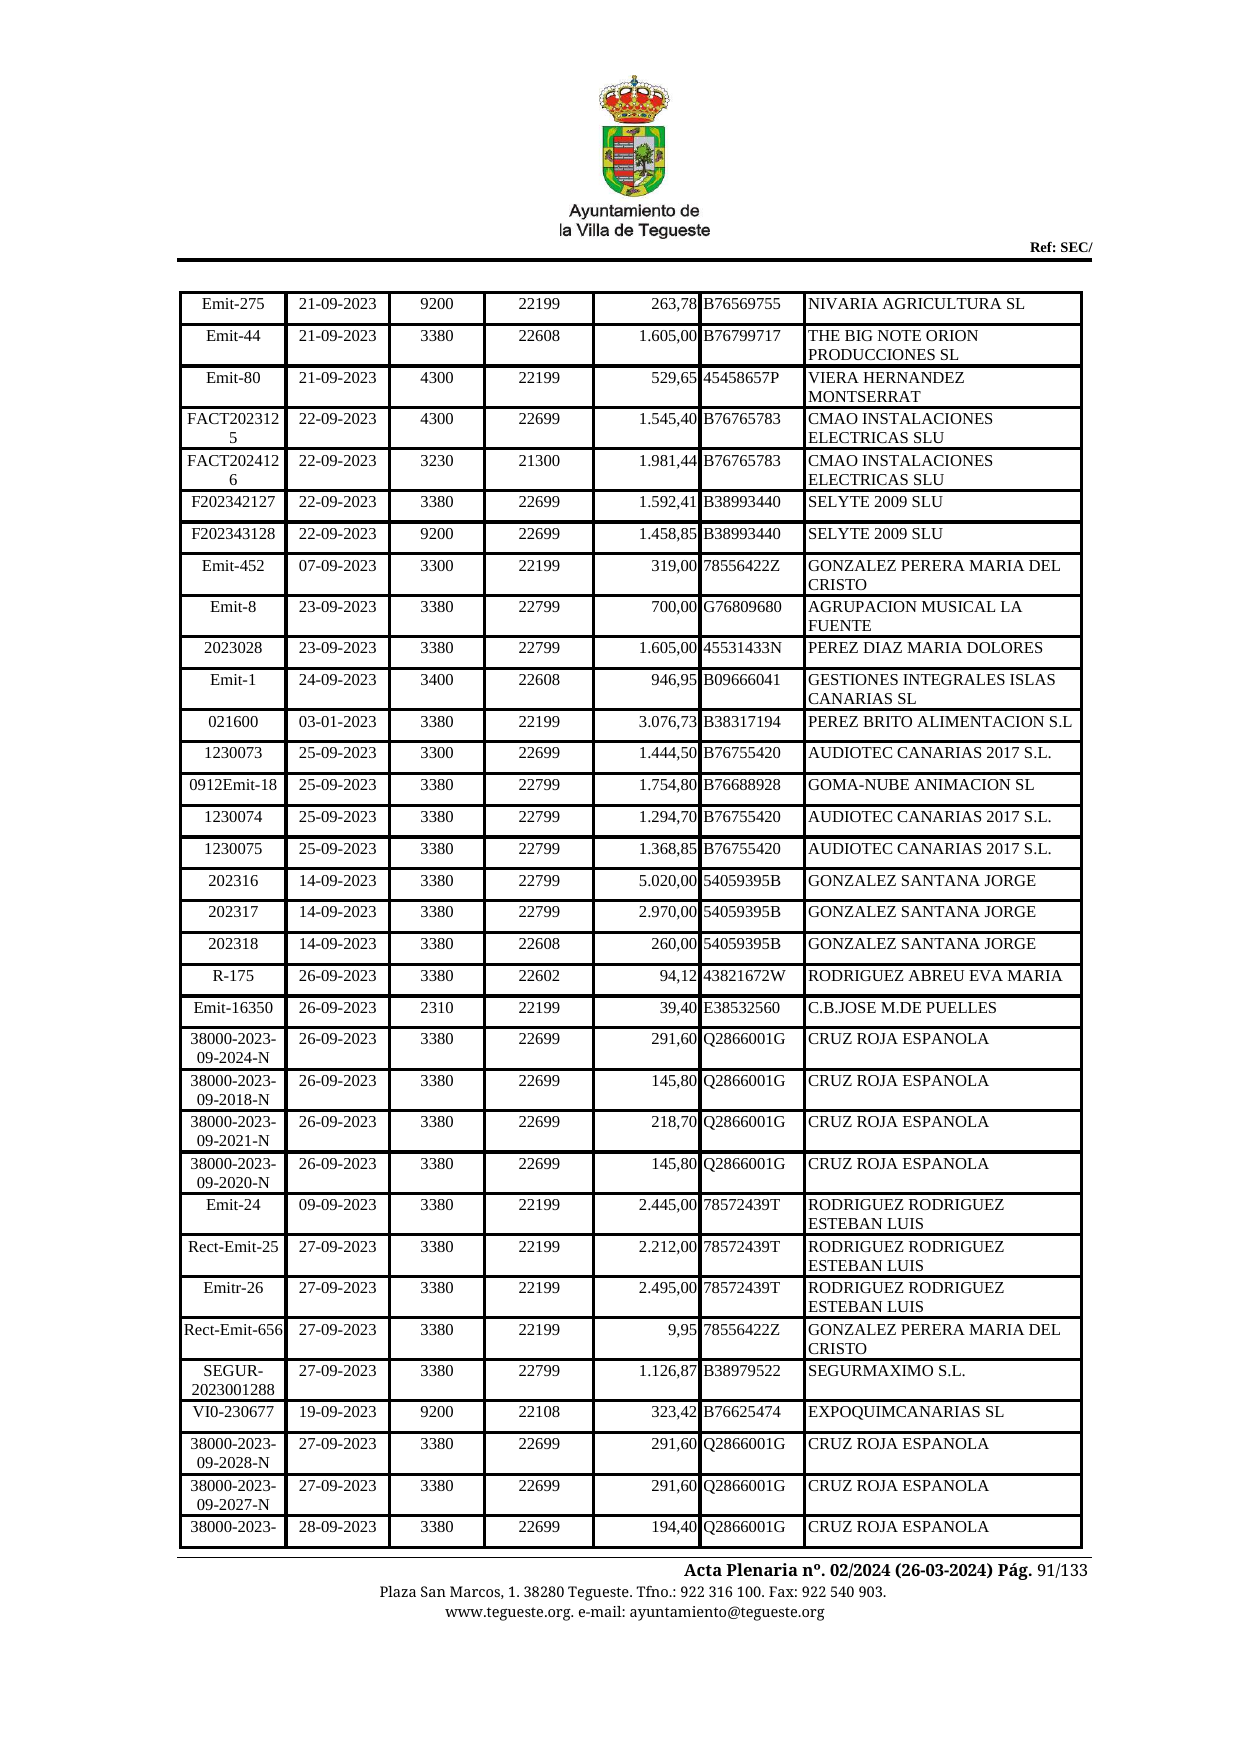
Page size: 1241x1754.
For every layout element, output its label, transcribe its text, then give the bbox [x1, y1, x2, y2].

table_cell 291,60 [595, 1029, 698, 1067]
table_cell 22199 [486, 368, 592, 406]
table_cell 22799 [486, 638, 592, 667]
table_cell Rect-Emit-25 [182, 1236, 284, 1275]
table_cell 22699 [486, 1517, 592, 1546]
table_cell RODRIGUEZ ABREU EVA MARIA [806, 966, 1080, 994]
table_cell 1.605,00 [595, 638, 698, 667]
table_cell 03-01-2023 [288, 711, 388, 740]
table_cell GONZALEZ SANTANA JORGE [806, 870, 1080, 899]
table_cell Q2866001G [702, 1112, 803, 1150]
table_cell 22699 [486, 1029, 592, 1067]
table_cell 3380 [391, 1071, 483, 1109]
table_cell Emit-8 [182, 597, 284, 635]
table_cell 54059395B [702, 934, 803, 962]
table_cell 3380 [391, 492, 483, 520]
table_cell 38000-2023-09-2024-N [182, 1029, 284, 1067]
table_cell 260,00 [595, 934, 698, 962]
table_cell 0912Emit-18 [182, 775, 284, 804]
table_cell CMAO INSTALACIONES ELECTRICAS SLU [806, 409, 1080, 447]
table_cell EXPOQUIMCANARIAS SL [806, 1402, 1080, 1431]
table_cell VI0-230677 [182, 1402, 284, 1431]
table_cell Emit-16350 [182, 998, 284, 1026]
table_cell 22199 [486, 555, 592, 594]
table_cell G76809680 [702, 597, 803, 635]
table_cell 22199 [486, 711, 592, 740]
table_cell 26-09-2023 [288, 1029, 388, 1067]
table_cell B38993440 [702, 492, 803, 520]
table_cell Q2866001G [702, 1029, 803, 1067]
table_cell 27-09-2023 [288, 1236, 388, 1275]
table_cell 38000-2023-09-2021-N [182, 1112, 284, 1150]
table_cell 78572439T [702, 1278, 803, 1316]
table_cell 07-09-2023 [288, 555, 388, 594]
table_cell 54059395B [702, 902, 803, 931]
table_cell 38000-2023-09-2028-N [182, 1434, 284, 1472]
table_cell 22699 [486, 524, 592, 552]
table_cell 202316 [182, 870, 284, 899]
table_cell 1.754,80 [595, 775, 698, 804]
table_cell 78556422Z [702, 1319, 803, 1358]
table_cell 22699 [486, 1071, 592, 1109]
table_cell 54059395B [702, 870, 803, 899]
table_cell NIVARIA AGRICULTURA SL [806, 294, 1080, 323]
table_cell 38000-2023- [182, 1517, 284, 1546]
table_cell GESTIONES INTEGRALES ISLAS CANARIAS SL [806, 670, 1080, 708]
table_cell 26-09-2023 [288, 1112, 388, 1150]
table_cell F202343128 [182, 524, 284, 552]
table_cell 24-09-2023 [288, 670, 388, 708]
table_cell 3380 [391, 597, 483, 635]
table_cell Q2866001G [702, 1434, 803, 1472]
table_cell 5.020,00 [595, 870, 698, 899]
table_cell CRUZ ROJA ESPANOLA [806, 1434, 1080, 1472]
table_cell 22699 [486, 409, 592, 447]
table_cell 22199 [486, 1278, 592, 1316]
table_cell SELYTE 2009 SLU [806, 524, 1080, 552]
table_cell F202342127 [182, 492, 284, 520]
table_cell 1.368,85 [595, 839, 698, 867]
table_cell 38000-2023-09-2018-N [182, 1071, 284, 1109]
table_cell SELYTE 2009 SLU [806, 492, 1080, 520]
table_cell CRUZ ROJA ESPANOLA [806, 1154, 1080, 1192]
table_cell 22602 [486, 966, 592, 994]
table_cell SEGUR-2023001288 [182, 1361, 284, 1399]
table_cell 700,00 [595, 597, 698, 635]
table_cell 9,95 [595, 1319, 698, 1358]
table_cell 22608 [486, 326, 592, 364]
table_cell CMAO INSTALACIONES ELECTRICAS SLU [806, 450, 1080, 489]
table_cell 3380 [391, 1154, 483, 1192]
table_cell 3300 [391, 555, 483, 594]
table_cell 2.495,00 [595, 1278, 698, 1316]
table_cell 27-09-2023 [288, 1319, 388, 1358]
table_cell 1.981,44 [595, 450, 698, 489]
table_cell 22199 [486, 998, 592, 1026]
table_cell 3380 [391, 1476, 483, 1514]
table_cell B09666041 [702, 670, 803, 708]
table_cell 25-09-2023 [288, 839, 388, 867]
table_cell B76799717 [702, 326, 803, 364]
table_cell 26-09-2023 [288, 1154, 388, 1192]
table_cell 1.545,40 [595, 409, 698, 447]
table_cell 218,70 [595, 1112, 698, 1150]
table_cell Emit-275 [182, 294, 284, 323]
table_cell 14-09-2023 [288, 870, 388, 899]
table_cell 25-09-2023 [288, 807, 388, 835]
table_cell AGRUPACION MUSICAL LA FUENTE [806, 597, 1080, 635]
table_cell 3380 [391, 1361, 483, 1399]
table_cell 3380 [391, 1112, 483, 1150]
table_cell FACT2023125 [182, 409, 284, 447]
table_cell AUDIOTEC CANARIAS 2017 S.L. [806, 839, 1080, 867]
table_cell 1.126,87 [595, 1361, 698, 1399]
table_cell 323,42 [595, 1402, 698, 1431]
table_cell 2.970,00 [595, 902, 698, 931]
table_cell 3380 [391, 807, 483, 835]
table_cell C.B.JOSE M.DE PUELLES [806, 998, 1080, 1026]
table_cell 23-09-2023 [288, 597, 388, 635]
table_cell B38317194 [702, 711, 803, 740]
table_cell Q2866001G [702, 1517, 803, 1546]
table_cell B76625474 [702, 1402, 803, 1431]
table_cell Q2866001G [702, 1154, 803, 1192]
table_cell 14-09-2023 [288, 902, 388, 931]
table_cell 22799 [486, 1361, 592, 1399]
table_cell VIERA HERNANDEZ MONTSERRAT [806, 368, 1080, 406]
table_cell 202318 [182, 934, 284, 962]
table_cell 1.592,41 [595, 492, 698, 520]
table_cell 22608 [486, 934, 592, 962]
table_cell 3380 [391, 1029, 483, 1067]
table_cell 3300 [391, 743, 483, 772]
table_cell 9200 [391, 1402, 483, 1431]
table_cell 3230 [391, 450, 483, 489]
table_cell Q2866001G [702, 1071, 803, 1109]
table_cell 22799 [486, 839, 592, 867]
table_cell 38000-2023-09-2020-N [182, 1154, 284, 1192]
table_cell E38532560 [702, 998, 803, 1026]
table_cell Emit-44 [182, 326, 284, 364]
table_cell 2.445,00 [595, 1195, 698, 1233]
table_cell Emit-452 [182, 555, 284, 594]
table_cell FACT2024126 [182, 450, 284, 489]
table_cell 2310 [391, 998, 483, 1026]
table_cell SEGURMAXIMO S.L. [806, 1361, 1080, 1399]
table_cell 14-09-2023 [288, 934, 388, 962]
table_cell 3380 [391, 326, 483, 364]
table_cell 194,40 [595, 1517, 698, 1546]
table_cell CRUZ ROJA ESPANOLA [806, 1517, 1080, 1546]
table_cell 4300 [391, 409, 483, 447]
table_cell 3.076,73 [595, 711, 698, 740]
table_cell 38000-2023-09-2027-N [182, 1476, 284, 1514]
table_cell CRUZ ROJA ESPANOLA [806, 1476, 1080, 1514]
table_cell 3380 [391, 775, 483, 804]
table_cell 1230073 [182, 743, 284, 772]
table_cell 3380 [391, 1236, 483, 1275]
table_cell 22699 [486, 1434, 592, 1472]
table_cell 1230074 [182, 807, 284, 835]
table_cell Emit-24 [182, 1195, 284, 1233]
table_cell 78556422Z [702, 555, 803, 594]
table_cell 22-09-2023 [288, 492, 388, 520]
table_cell 3380 [391, 638, 483, 667]
table_cell 3380 [391, 1517, 483, 1546]
table_cell 78572439T [702, 1195, 803, 1233]
table_cell GONZALEZ SANTANA JORGE [806, 902, 1080, 931]
table_cell 21-09-2023 [288, 326, 388, 364]
table_cell 22699 [486, 743, 592, 772]
table_cell 22199 [486, 1236, 592, 1275]
table_cell GONZALEZ PERERA MARIA DEL CRISTO [806, 555, 1080, 594]
table_cell CRUZ ROJA ESPANOLA [806, 1112, 1080, 1150]
table_cell 1.444,50 [595, 743, 698, 772]
table_cell 3380 [391, 1434, 483, 1472]
table_cell 27-09-2023 [288, 1361, 388, 1399]
table_cell 27-09-2023 [288, 1476, 388, 1514]
table_cell Emitr-26 [182, 1278, 284, 1316]
table_cell PEREZ BRITO ALIMENTACION S.L [806, 711, 1080, 740]
table_cell B76755420 [702, 807, 803, 835]
table_cell 3380 [391, 934, 483, 962]
table_cell B76688928 [702, 775, 803, 804]
table_cell CRUZ ROJA ESPANOLA [806, 1071, 1080, 1109]
table_cell RODRIGUEZ RODRIGUEZ ESTEBAN LUIS [806, 1278, 1080, 1316]
table_cell 3380 [391, 839, 483, 867]
table_cell 09-09-2023 [288, 1195, 388, 1233]
table_cell R-175 [182, 966, 284, 994]
table_cell Emit-1 [182, 670, 284, 708]
table_cell RODRIGUEZ RODRIGUEZ ESTEBAN LUIS [806, 1236, 1080, 1275]
table_cell 22699 [486, 1112, 592, 1150]
table_cell 22199 [486, 1319, 592, 1358]
table_cell 9200 [391, 524, 483, 552]
table_cell 22608 [486, 670, 592, 708]
table_cell AUDIOTEC CANARIAS 2017 S.L. [806, 743, 1080, 772]
table_cell 3380 [391, 1319, 483, 1358]
table_cell GOMA-NUBE ANIMACION SL [806, 775, 1080, 804]
table_cell B76765783 [702, 409, 803, 447]
table_cell 25-09-2023 [288, 743, 388, 772]
table_cell B76755420 [702, 743, 803, 772]
table_cell GONZALEZ SANTANA JORGE [806, 934, 1080, 962]
table_cell 2.212,00 [595, 1236, 698, 1275]
table_cell 145,80 [595, 1071, 698, 1109]
table_cell 946,95 [595, 670, 698, 708]
table_cell 22199 [486, 1195, 592, 1233]
table_cell 3380 [391, 966, 483, 994]
table_cell Emit-80 [182, 368, 284, 406]
table_cell 145,80 [595, 1154, 698, 1192]
table_cell B38979522 [702, 1361, 803, 1399]
table_cell 43821672W [702, 966, 803, 994]
table_cell 21-09-2023 [288, 368, 388, 406]
table_cell 22699 [486, 1154, 592, 1192]
table_cell B38993440 [702, 524, 803, 552]
table_cell 22-09-2023 [288, 524, 388, 552]
table_cell 319,00 [595, 555, 698, 594]
table_cell 25-09-2023 [288, 775, 388, 804]
table_cell 19-09-2023 [288, 1402, 388, 1431]
table_cell 26-09-2023 [288, 1071, 388, 1109]
table_cell 263,78 [595, 294, 698, 323]
table_cell 291,60 [595, 1476, 698, 1514]
table_cell 26-09-2023 [288, 998, 388, 1026]
table_cell 22799 [486, 870, 592, 899]
table_cell PEREZ DIAZ MARIA DOLORES [806, 638, 1080, 667]
table_cell 1.458,85 [595, 524, 698, 552]
table_cell B76569755 [702, 294, 803, 323]
table_cell 202317 [182, 902, 284, 931]
table_cell 22-09-2023 [288, 450, 388, 489]
table_cell CRUZ ROJA ESPANOLA [806, 1029, 1080, 1067]
table_cell 94,12 [595, 966, 698, 994]
table_cell B76765783 [702, 450, 803, 489]
table_cell AUDIOTEC CANARIAS 2017 S.L. [806, 807, 1080, 835]
table_cell 21300 [486, 450, 592, 489]
table_cell GONZALEZ PERERA MARIA DEL CRISTO [806, 1319, 1080, 1358]
table_cell 39,40 [595, 998, 698, 1026]
table_cell Q2866001G [702, 1476, 803, 1514]
table_cell 45531433N [702, 638, 803, 667]
table_cell 22799 [486, 807, 592, 835]
table_cell 291,60 [595, 1434, 698, 1472]
table_cell 4300 [391, 368, 483, 406]
table_cell 3380 [391, 870, 483, 899]
table_cell 22699 [486, 492, 592, 520]
table_cell 27-09-2023 [288, 1434, 388, 1472]
table_cell 9200 [391, 294, 483, 323]
table_cell 3400 [391, 670, 483, 708]
table_cell 3380 [391, 1195, 483, 1233]
table_cell 2023028 [182, 638, 284, 667]
table_cell 22799 [486, 597, 592, 635]
table_cell 22108 [486, 1402, 592, 1431]
table_cell 3380 [391, 902, 483, 931]
table_cell 1.294,70 [595, 807, 698, 835]
table_cell 3380 [391, 1278, 483, 1316]
table_cell 26-09-2023 [288, 966, 388, 994]
table_cell RODRIGUEZ RODRIGUEZ ESTEBAN LUIS [806, 1195, 1080, 1233]
table_cell 1230075 [182, 839, 284, 867]
table_cell THE BIG NOTE ORION PRODUCCIONES SL [806, 326, 1080, 364]
table_cell 45458657P [702, 368, 803, 406]
table_cell 21-09-2023 [288, 294, 388, 323]
table_cell B76755420 [702, 839, 803, 867]
table_cell 22799 [486, 775, 592, 804]
table_cell 1.605,00 [595, 326, 698, 364]
table_cell 22-09-2023 [288, 409, 388, 447]
table_cell 23-09-2023 [288, 638, 388, 667]
table_cell 021600 [182, 711, 284, 740]
table_cell Rect-Emit-656 [182, 1319, 284, 1358]
table_cell 22199 [486, 294, 592, 323]
table_cell 22799 [486, 902, 592, 931]
table_cell 28-09-2023 [288, 1517, 388, 1546]
table_cell 27-09-2023 [288, 1278, 388, 1316]
table_cell 22699 [486, 1476, 592, 1514]
table_cell 3380 [391, 711, 483, 740]
table_cell 78572439T [702, 1236, 803, 1275]
table_cell 529,65 [595, 368, 698, 406]
